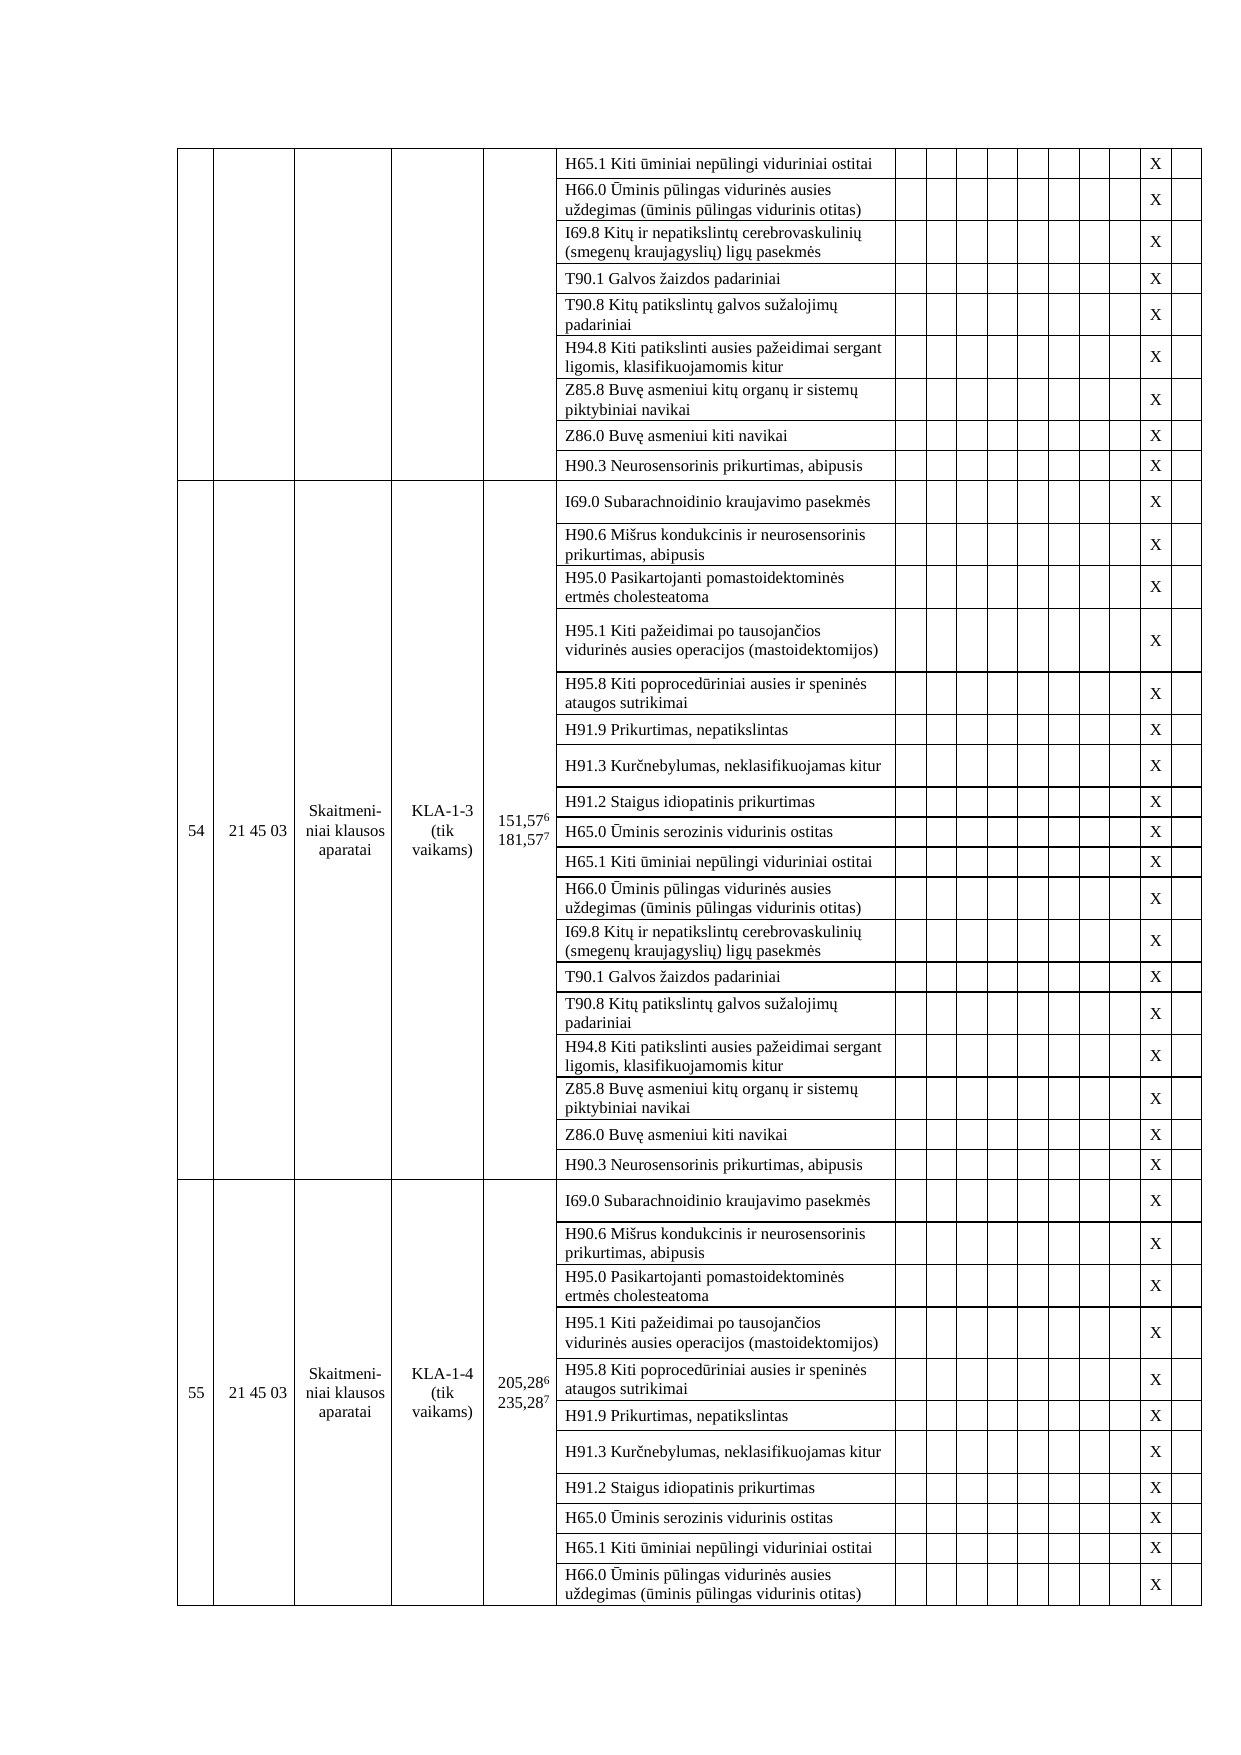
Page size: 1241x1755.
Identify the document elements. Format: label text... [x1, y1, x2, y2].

table_cell [957, 451, 987, 480]
table_cell X [1141, 993, 1171, 1034]
table_cell [896, 1150, 926, 1179]
table_cell [1080, 1534, 1109, 1562]
table_cell [957, 715, 987, 744]
table_cell [1172, 1359, 1201, 1400]
table_cell [1080, 1150, 1109, 1179]
table_cell [896, 221, 926, 263]
table_cell [927, 149, 956, 178]
table_cell [1206, 1400, 1211, 1430]
table_cell X [1141, 336, 1171, 378]
table_cell [1049, 336, 1079, 378]
table_cell [988, 149, 1017, 178]
table_cell [1080, 609, 1109, 671]
table_cell [1206, 220, 1211, 263]
table_cell [1206, 178, 1211, 220]
table_cell [1049, 1035, 1079, 1076]
table_cell [1018, 848, 1048, 876]
table_cell [1202, 744, 1206, 786]
table_cell [1080, 920, 1109, 961]
table_cell [957, 566, 987, 608]
table_cell [896, 1308, 926, 1357]
table_cell [1049, 379, 1079, 420]
table_cell [1080, 1431, 1109, 1472]
table_cell [988, 1504, 1017, 1532]
table_cell [1202, 608, 1206, 671]
table_cell [1049, 1359, 1079, 1400]
table_cell X [1141, 1265, 1171, 1306]
table_cell 55 [178, 1180, 213, 1605]
table_cell [1202, 1503, 1206, 1532]
table_cell [988, 451, 1017, 480]
table_cell [1172, 1308, 1201, 1357]
table_cell [1110, 1150, 1140, 1179]
table_cell X [1141, 1504, 1171, 1532]
table_cell [1049, 609, 1079, 671]
table_cell H91.3 Kurčnebylumas, neklasifikuojamas kitur [557, 745, 895, 786]
table_cell [1202, 1430, 1206, 1472]
table_cell [1049, 963, 1079, 991]
table_cell [1049, 294, 1079, 335]
table_cell [1172, 993, 1201, 1034]
table_cell H66.0 Ūminis pūlingas vidurinės ausies uždegimas (ūminis pūlingas vidurinis otitas) [557, 1564, 895, 1605]
table_cell [1018, 1534, 1048, 1562]
table_cell T90.8 Kitų patikslintų galvos sužalojimų padariniai [557, 993, 895, 1034]
table_cell [1172, 1534, 1201, 1562]
table_cell [1049, 1180, 1079, 1221]
table_cell X [1141, 1150, 1171, 1179]
table_cell [1049, 149, 1079, 178]
table_cell [1206, 1430, 1211, 1472]
table_cell [1202, 1076, 1206, 1119]
table_cell [1018, 221, 1048, 263]
table_cell [1049, 715, 1079, 744]
table_cell [1110, 1431, 1140, 1472]
table_cell [988, 264, 1017, 293]
table_cell [1202, 1473, 1206, 1502]
table_cell [927, 1120, 956, 1149]
table_cell [1049, 1504, 1079, 1532]
table_cell [988, 1223, 1017, 1264]
table_cell [1018, 1474, 1048, 1502]
table_cell [988, 1180, 1017, 1221]
table_cell [1049, 1265, 1079, 1306]
table_cell [1110, 451, 1140, 480]
table_cell [1049, 1401, 1079, 1430]
table_cell [1080, 1474, 1109, 1502]
table_cell [1206, 1473, 1211, 1502]
table_cell [1049, 524, 1079, 565]
table_cell [896, 1401, 926, 1430]
table_cell [957, 481, 987, 523]
table_cell [1018, 264, 1048, 293]
table_cell [1110, 379, 1140, 420]
table_cell [1018, 993, 1048, 1034]
table_cell X [1141, 1035, 1171, 1076]
table_cell H91.2 Staigus idiopatinis prikurtimas [557, 788, 895, 816]
table_cell [1018, 1431, 1048, 1472]
table_cell [927, 1308, 956, 1357]
table_cell 205,286 235,287 [484, 1180, 556, 1605]
table_cell [896, 421, 926, 450]
table_cell [1206, 608, 1211, 671]
table_cell [1202, 220, 1206, 263]
table_cell X [1141, 379, 1171, 420]
table_cell [1172, 673, 1201, 714]
table_cell [988, 673, 1017, 714]
table_cell [1172, 179, 1201, 220]
table_cell [957, 336, 987, 378]
table_cell [988, 920, 1017, 961]
table_cell X [1141, 1180, 1171, 1221]
table_cell H95.0 Pasikartojanti pomastoidektominės ertmės cholesteatoma [557, 566, 895, 608]
table_cell [1172, 264, 1201, 293]
table_cell [295, 149, 391, 480]
table_cell [1202, 450, 1206, 480]
table_cell Z86.0 Buvę asmeniui kiti navikai [557, 1120, 895, 1149]
table_cell [1202, 1119, 1206, 1149]
table_cell [1018, 788, 1048, 816]
table_cell [1080, 524, 1109, 565]
table_cell [1202, 1533, 1206, 1562]
table_cell [1202, 1306, 1206, 1357]
table_cell [1110, 481, 1140, 523]
table_cell [927, 1431, 956, 1472]
table_cell H95.1 Kiti pažeidimai po tausojančios vidurinės ausies operacijos (mastoidektomijos) [557, 609, 895, 671]
table_cell [896, 1265, 926, 1306]
table_cell [1172, 715, 1201, 744]
table_cell [957, 1180, 987, 1221]
table_cell [957, 1223, 987, 1264]
table_cell [988, 1401, 1017, 1430]
table_cell [1202, 480, 1206, 523]
table_cell [1172, 963, 1201, 991]
table_cell [1049, 993, 1079, 1034]
table_cell [988, 878, 1017, 919]
table_cell [1172, 336, 1201, 378]
table_cell [1206, 1533, 1211, 1562]
table_cell [896, 1431, 926, 1472]
table_cell [1080, 1359, 1109, 1400]
table_cell [1202, 523, 1206, 565]
table_cell [957, 1534, 987, 1562]
table_cell [1018, 1504, 1048, 1532]
table_cell X [1141, 1474, 1171, 1502]
table_cell X [1141, 1564, 1171, 1605]
table_cell H94.8 Kiti patikslinti ausies pažeidimai sergant ligomis, klasifikuojamomis kitur [557, 336, 895, 378]
table_cell T90.1 Galvos žaizdos padariniai [557, 264, 895, 293]
table_cell [1080, 1035, 1109, 1076]
table_cell [927, 1474, 956, 1502]
table_cell [957, 1401, 987, 1430]
table_cell [1018, 524, 1048, 565]
table_cell [1110, 878, 1140, 919]
table_cell X [1141, 1078, 1171, 1119]
table_cell X [1141, 1401, 1171, 1430]
table_cell [1206, 420, 1211, 450]
table_cell [1110, 1308, 1140, 1357]
table_cell [1080, 221, 1109, 263]
table_cell [988, 1534, 1017, 1562]
table_cell 21 45 03 [214, 1180, 294, 1605]
table_cell X [1141, 1120, 1171, 1149]
table_cell X [1141, 221, 1171, 263]
table_cell [1110, 221, 1140, 263]
table_cell [896, 673, 926, 714]
table_cell X [1141, 149, 1171, 178]
table_cell [1018, 1035, 1048, 1076]
table_cell [927, 451, 956, 480]
table_cell [896, 179, 926, 220]
table_cell X [1141, 179, 1171, 220]
table_cell X [1141, 818, 1171, 846]
table_cell [1018, 179, 1048, 220]
table_cell [957, 1265, 987, 1306]
table_cell [1206, 1119, 1211, 1149]
table_cell [178, 149, 213, 480]
table_cell [927, 421, 956, 450]
table_cell [927, 673, 956, 714]
table_cell [988, 1035, 1017, 1076]
table_cell [1110, 920, 1140, 961]
table_cell [1080, 673, 1109, 714]
table_cell H95.1 Kiti pažeidimai po tausojančios vidurinės ausies operacijos (mastoidektomijos) [557, 1308, 895, 1357]
table_cell [1206, 263, 1211, 293]
table_cell [1172, 1401, 1201, 1430]
table_cell [1202, 816, 1206, 846]
table_cell [1080, 878, 1109, 919]
table_cell [1110, 715, 1140, 744]
table_cell [1202, 378, 1206, 420]
table_cell T90.1 Galvos žaizdos padariniai [557, 963, 895, 991]
table_cell [1018, 1120, 1048, 1149]
table_cell [927, 221, 956, 263]
table_cell [1202, 714, 1206, 744]
table_cell [988, 1120, 1017, 1149]
table_cell [1206, 816, 1211, 846]
table_cell [484, 149, 556, 480]
table_cell [988, 963, 1017, 991]
table_cell [1172, 788, 1201, 816]
table_cell I69.0 Subarachnoidinio kraujavimo pasekmės [557, 1180, 895, 1221]
table_cell [1049, 788, 1079, 816]
table_cell [1206, 480, 1211, 523]
table_cell [927, 1401, 956, 1430]
table_cell [957, 149, 987, 178]
table_cell X [1141, 673, 1171, 714]
table_cell [896, 1359, 926, 1400]
table_cell [1018, 379, 1048, 420]
table_cell [896, 963, 926, 991]
table_cell [1049, 451, 1079, 480]
table_cell [1018, 1180, 1048, 1221]
table_cell [988, 1265, 1017, 1306]
table_cell [1018, 481, 1048, 523]
table_cell [1206, 1179, 1211, 1221]
table_cell [1049, 1120, 1079, 1149]
table_cell [1018, 1359, 1048, 1400]
table_cell [1018, 609, 1048, 671]
table_cell [1206, 293, 1211, 335]
table_cell [1049, 673, 1079, 714]
table_cell X [1141, 1359, 1171, 1400]
table_cell Skaitmeni- niai klausos aparatai [295, 481, 391, 1179]
table_cell [927, 818, 956, 846]
table_cell H95.0 Pasikartojanti pomastoidektominės ertmės cholesteatoma [557, 1265, 895, 1306]
table_cell [896, 878, 926, 919]
table_cell [1202, 991, 1206, 1034]
table_cell [988, 524, 1017, 565]
table_cell [927, 1265, 956, 1306]
table_cell H91.2 Staigus idiopatinis prikurtimas [557, 1474, 895, 1502]
table_cell X [1141, 566, 1171, 608]
table_cell H90.3 Neurosensorinis prikurtimas, abipusis [557, 451, 895, 480]
table_cell [1018, 1223, 1048, 1264]
table_cell [1206, 1563, 1211, 1605]
table_cell [927, 1078, 956, 1119]
table_cell [1172, 1223, 1201, 1264]
table_cell [1080, 993, 1109, 1034]
table_cell X [1141, 1534, 1171, 1562]
table_cell [957, 1564, 987, 1605]
table_cell [896, 451, 926, 480]
table_cell [1202, 565, 1206, 608]
table_cell [1080, 745, 1109, 786]
table_cell [1206, 1149, 1211, 1179]
table_cell [896, 149, 926, 178]
table_cell [988, 745, 1017, 786]
table_cell [1110, 421, 1140, 450]
table_cell [957, 421, 987, 450]
table_cell [1018, 715, 1048, 744]
table_cell [1049, 818, 1079, 846]
table_cell [1080, 848, 1109, 876]
table_cell [957, 848, 987, 876]
table_cell [1206, 1034, 1211, 1076]
table_cell [927, 920, 956, 961]
table_cell X [1141, 963, 1171, 991]
table_cell H65.1 Kiti ūminiai nepūlingi viduriniai ostitai [557, 149, 895, 178]
table_cell [927, 336, 956, 378]
table_cell [896, 1120, 926, 1149]
table_cell [957, 1120, 987, 1149]
table_cell [1172, 149, 1201, 178]
table_cell [957, 963, 987, 991]
table_cell H66.0 Ūminis pūlingas vidurinės ausies uždegimas (ūminis pūlingas vidurinis otitas) [557, 878, 895, 919]
table_cell [1202, 919, 1206, 961]
table_cell [1049, 1564, 1079, 1605]
table_cell [1206, 1076, 1211, 1119]
table_cell [1206, 846, 1211, 876]
table_cell [957, 1359, 987, 1400]
table_cell [896, 993, 926, 1034]
table_cell X [1141, 609, 1171, 671]
table_cell [957, 524, 987, 565]
table_cell [1172, 524, 1201, 565]
table_cell [1080, 1120, 1109, 1149]
table_cell [1080, 451, 1109, 480]
table_cell [1080, 715, 1109, 744]
table_cell [957, 993, 987, 1034]
table_cell [896, 566, 926, 608]
table_cell X [1141, 294, 1171, 335]
table_cell [896, 1534, 926, 1562]
table_cell [1172, 920, 1201, 961]
table_cell H94.8 Kiti patikslinti ausies pažeidimai sergant ligomis, klasifikuojamomis kitur [557, 1035, 895, 1076]
table_cell [1206, 335, 1211, 378]
table_cell [1080, 336, 1109, 378]
table_cell [896, 848, 926, 876]
table_cell [1018, 818, 1048, 846]
table_cell [957, 745, 987, 786]
table_cell [1110, 294, 1140, 335]
table_cell [1018, 1150, 1048, 1179]
table_cell [988, 609, 1017, 671]
table_cell 151,576 181,577 [484, 481, 556, 1179]
table_cell [896, 1564, 926, 1605]
table_cell [1172, 1035, 1201, 1076]
table_cell [957, 1078, 987, 1119]
table_cell [988, 818, 1017, 846]
table_cell [896, 336, 926, 378]
table_cell [927, 1564, 956, 1605]
table_cell [1172, 1150, 1201, 1179]
table_cell [1202, 1221, 1206, 1264]
table_cell [1049, 221, 1079, 263]
table_cell [1206, 1264, 1211, 1306]
table_cell [1110, 1120, 1140, 1149]
table_cell [1172, 481, 1201, 523]
table_cell [927, 715, 956, 744]
table_cell [1080, 264, 1109, 293]
table_cell [1206, 523, 1211, 565]
table_cell [1172, 818, 1201, 846]
table_cell [927, 264, 956, 293]
table_cell [896, 818, 926, 846]
table_cell [1172, 1431, 1201, 1472]
table_cell [988, 421, 1017, 450]
table_cell [927, 993, 956, 1034]
table_cell [1172, 848, 1201, 876]
table_cell [1110, 1223, 1140, 1264]
table_cell [1110, 1534, 1140, 1562]
table_cell X [1141, 524, 1171, 565]
table_cell [1049, 421, 1079, 450]
table_cell [896, 524, 926, 565]
table_cell [1080, 1180, 1109, 1221]
table_cell [214, 149, 294, 480]
table_cell X [1141, 1431, 1171, 1472]
table_cell [1172, 1180, 1201, 1221]
table_cell X [1141, 715, 1171, 744]
table_cell H65.1 Kiti ūminiai nepūlingi viduriniai ostitai [557, 848, 895, 876]
table_cell [957, 294, 987, 335]
table_cell [1172, 451, 1201, 480]
table_cell H90.6 Mišrus kondukcinis ir neurosensorinis prikurtimas, abipusis [557, 524, 895, 565]
table_cell [1172, 1265, 1201, 1306]
table_cell [1206, 1306, 1211, 1357]
table_cell [1172, 1120, 1201, 1149]
table_cell [1110, 149, 1140, 178]
table_cell [1080, 1223, 1109, 1264]
table_cell [1049, 745, 1079, 786]
table_cell [1080, 379, 1109, 420]
table_cell [1206, 744, 1211, 786]
table_cell [1049, 566, 1079, 608]
table_cell [1172, 745, 1201, 786]
table_cell [1080, 1564, 1109, 1605]
table_cell H91.9 Prikurtimas, nepatikslintas [557, 1401, 895, 1430]
table_cell [1080, 818, 1109, 846]
table_cell [1110, 848, 1140, 876]
table_cell [1049, 878, 1079, 919]
table_cell [1206, 786, 1211, 816]
table_cell [1080, 294, 1109, 335]
table_cell [1080, 1265, 1109, 1306]
table_cell [957, 878, 987, 919]
table_cell [1080, 1401, 1109, 1430]
table_cell [988, 993, 1017, 1034]
table_cell X [1141, 745, 1171, 786]
table_cell [1206, 671, 1211, 714]
table_cell [988, 715, 1017, 744]
table_cell [1049, 1308, 1079, 1357]
table_cell X [1141, 421, 1171, 450]
table_cell [957, 1504, 987, 1532]
table_cell [1110, 1180, 1140, 1221]
table_cell [1202, 1563, 1206, 1605]
table_cell [988, 1474, 1017, 1502]
table_cell [1110, 609, 1140, 671]
table_cell [957, 609, 987, 671]
table_cell [1202, 293, 1206, 335]
table_cell [1110, 1078, 1140, 1119]
table_cell [1202, 1179, 1206, 1221]
table_cell [927, 1180, 956, 1221]
table_cell [927, 745, 956, 786]
table_cell [1202, 178, 1206, 220]
table_cell [1080, 788, 1109, 816]
table_cell [1080, 1308, 1109, 1357]
table_cell [1172, 421, 1201, 450]
table_cell [957, 379, 987, 420]
table_cell [896, 1504, 926, 1532]
table_cell [1110, 1265, 1140, 1306]
table_cell Skaitmeni- niai klausos aparatai [295, 1180, 391, 1605]
table_cell [1018, 1308, 1048, 1357]
table_cell [896, 1223, 926, 1264]
table_cell [1018, 149, 1048, 178]
table_cell [1202, 671, 1206, 714]
table_cell X [1141, 1223, 1171, 1264]
table_cell H91.9 Prikurtimas, nepatikslintas [557, 715, 895, 744]
table_cell [957, 179, 987, 220]
table_cell X [1141, 451, 1171, 480]
table_cell [927, 524, 956, 565]
table_cell [1206, 919, 1211, 961]
table_cell [1172, 1564, 1201, 1605]
table_cell [1172, 609, 1201, 671]
table_cell [1172, 379, 1201, 420]
table_cell [1110, 963, 1140, 991]
table_cell H95.8 Kiti poprocedūriniai ausies ir speninės ataugos sutrikimai [557, 1359, 895, 1400]
table_cell [927, 1504, 956, 1532]
table_cell [1018, 745, 1048, 786]
table_cell [1202, 1400, 1206, 1430]
table_cell [1110, 788, 1140, 816]
table_cell [1110, 993, 1140, 1034]
table_cell [1018, 963, 1048, 991]
table_cell [1018, 878, 1048, 919]
table_cell X [1141, 920, 1171, 961]
table_cell [927, 481, 956, 523]
table_cell [957, 264, 987, 293]
table_cell T90.8 Kitų patikslintų galvos sužalojimų padariniai [557, 294, 895, 335]
table_cell [1049, 179, 1079, 220]
table_cell X [1141, 481, 1171, 523]
table_cell [1172, 221, 1201, 263]
table_cell [1202, 876, 1206, 919]
table_cell [1206, 1503, 1211, 1532]
table_cell H65.0 Ūminis serozinis vidurinis ostitas [557, 1504, 895, 1532]
table_cell X [1141, 1308, 1171, 1357]
table_cell [1080, 481, 1109, 523]
table_cell Z85.8 Buvę asmeniui kitų organų ir sistemų piktybiniai navikai [557, 1078, 895, 1119]
table_cell [957, 673, 987, 714]
table_cell [1110, 1035, 1140, 1076]
table_cell [1018, 920, 1048, 961]
table_cell X [1141, 264, 1171, 293]
table_cell [1049, 264, 1079, 293]
table_cell [1110, 179, 1140, 220]
table_cell [1018, 566, 1048, 608]
table_cell [927, 609, 956, 671]
table_cell X [1141, 848, 1171, 876]
table_cell [1202, 335, 1206, 378]
table_cell [896, 715, 926, 744]
table_cell [988, 294, 1017, 335]
table_cell 21 45 03 [214, 481, 294, 1179]
table_cell [1172, 294, 1201, 335]
table_cell [988, 221, 1017, 263]
table_cell [927, 179, 956, 220]
table_cell [927, 294, 956, 335]
table_cell [392, 149, 483, 480]
table_cell I69.0 Subarachnoidinio kraujavimo pasekmės [557, 481, 895, 523]
table_cell [1110, 818, 1140, 846]
table_cell KLA-1-4 (tik vaikams) [392, 1180, 483, 1605]
table_cell H65.1 Kiti ūminiai nepūlingi viduriniai ostitai [557, 1534, 895, 1562]
table_cell [988, 1359, 1017, 1400]
table_cell [988, 848, 1017, 876]
table_cell X [1141, 878, 1171, 919]
table_cell [927, 1035, 956, 1076]
table_cell [957, 1308, 987, 1357]
table_cell [1110, 336, 1140, 378]
table_cell [988, 1150, 1017, 1179]
table_cell [927, 963, 956, 991]
table_cell [1206, 565, 1211, 608]
table_cell [1110, 1474, 1140, 1502]
table_cell [896, 745, 926, 786]
table_cell [927, 1534, 956, 1562]
table_cell [1080, 149, 1109, 178]
table_cell [957, 1150, 987, 1179]
table_cell I69.8 Kitų ir nepatikslintų cerebrovaskulinių (smegenų kraujagyslių) ligų pasekmės [557, 920, 895, 961]
table_cell [896, 920, 926, 961]
table_cell [988, 179, 1017, 220]
table_cell [896, 1474, 926, 1502]
table_cell [1018, 1564, 1048, 1605]
table_cell Z86.0 Buvę asmeniui kiti navikai [557, 421, 895, 450]
table_cell I69.8 Kitų ir nepatikslintų cerebrovaskulinių (smegenų kraujagyslių) ligų pasekmės [557, 221, 895, 263]
table_cell [927, 788, 956, 816]
table_cell [1110, 264, 1140, 293]
table_cell [1080, 1504, 1109, 1532]
table_cell [1018, 673, 1048, 714]
table_cell [896, 609, 926, 671]
table_cell [1172, 878, 1201, 919]
table_cell [896, 1180, 926, 1221]
table_cell H90.6 Mišrus kondukcinis ir neurosensorinis prikurtimas, abipusis [557, 1223, 895, 1264]
table_cell [1110, 566, 1140, 608]
table_cell [1202, 420, 1206, 450]
table_cell [1080, 1078, 1109, 1119]
table_cell [896, 264, 926, 293]
table_cell [988, 1308, 1017, 1357]
table_cell [988, 788, 1017, 816]
table_cell [1206, 961, 1211, 991]
table_cell [927, 1359, 956, 1400]
table_cell [1049, 1534, 1079, 1562]
table_cell [1018, 336, 1048, 378]
table_cell [1110, 745, 1140, 786]
table_cell [1080, 421, 1109, 450]
table_cell KLA-1-3 (tik vaikams) [392, 481, 483, 1179]
table_cell [1110, 1504, 1140, 1532]
table_cell [988, 379, 1017, 420]
table_cell [1110, 673, 1140, 714]
table_cell [1018, 1078, 1048, 1119]
table_cell [896, 1078, 926, 1119]
table_cell [896, 1035, 926, 1076]
table_cell [1110, 1564, 1140, 1605]
table_cell [927, 1150, 956, 1179]
table_cell Z85.8 Buvę asmeniui kitų organų ir sistemų piktybiniai navikai [557, 379, 895, 420]
table_cell [1080, 566, 1109, 608]
table_cell [1206, 148, 1211, 178]
table_cell [1110, 524, 1140, 565]
table_cell [1202, 1264, 1206, 1306]
table_cell [988, 481, 1017, 523]
table_cell [1202, 1358, 1206, 1400]
table_cell [896, 481, 926, 523]
table_cell [1110, 1359, 1140, 1400]
table_cell X [1141, 788, 1171, 816]
table_cell [1049, 1474, 1079, 1502]
table_cell [1202, 846, 1206, 876]
table_cell [1110, 1401, 1140, 1430]
table_cell [1172, 1504, 1201, 1532]
table_cell [927, 379, 956, 420]
table_cell [1049, 1078, 1079, 1119]
table_cell 54 [178, 481, 213, 1179]
table_cell [988, 1431, 1017, 1472]
table_cell [1018, 1265, 1048, 1306]
table_cell [1202, 148, 1206, 178]
table_cell [1172, 566, 1201, 608]
table_cell [1080, 179, 1109, 220]
table_cell H91.3 Kurčnebylumas, neklasifikuojamas kitur [557, 1431, 895, 1472]
table_cell [957, 1431, 987, 1472]
table_cell [1049, 481, 1079, 523]
table_cell [896, 379, 926, 420]
table_cell [988, 1078, 1017, 1119]
table_cell [988, 566, 1017, 608]
table_cell [957, 788, 987, 816]
table_cell [1206, 1221, 1211, 1264]
table_cell [1049, 1431, 1079, 1472]
table_cell [957, 818, 987, 846]
table_cell [1206, 876, 1211, 919]
table_cell H90.3 Neurosensorinis prikurtimas, abipusis [557, 1150, 895, 1179]
table_cell [988, 336, 1017, 378]
table_cell [1049, 1223, 1079, 1264]
table_cell [1172, 1078, 1201, 1119]
table_cell [957, 1474, 987, 1502]
table_cell H65.0 Ūminis serozinis vidurinis ostitas [557, 818, 895, 846]
table_cell [927, 1223, 956, 1264]
table_cell [1206, 450, 1211, 480]
table_cell [896, 788, 926, 816]
table_cell [957, 1035, 987, 1076]
table_cell [1202, 1149, 1206, 1179]
table_cell [1202, 263, 1206, 293]
table_cell [957, 920, 987, 961]
table_cell [1202, 1034, 1206, 1076]
table_cell [1018, 451, 1048, 480]
table_cell [1202, 786, 1206, 816]
table_cell H66.0 Ūminis pūlingas vidurinės ausies uždegimas (ūminis pūlingas vidurinis otitas) [557, 179, 895, 220]
table_cell [927, 848, 956, 876]
table_cell [1018, 1401, 1048, 1430]
table_cell [1206, 714, 1211, 744]
table_cell [1018, 294, 1048, 335]
table_cell [927, 566, 956, 608]
table_cell [1049, 920, 1079, 961]
table_cell [1206, 378, 1211, 420]
table_cell [1049, 848, 1079, 876]
table_cell [1080, 963, 1109, 991]
table_cell [1206, 1358, 1211, 1400]
table_cell H95.8 Kiti poprocedūriniai ausies ir speninės ataugos sutrikimai [557, 673, 895, 714]
table_cell [957, 221, 987, 263]
table_cell [988, 1564, 1017, 1605]
table_cell [1206, 991, 1211, 1034]
table_cell [1049, 1150, 1079, 1179]
table_cell [896, 294, 926, 335]
table_cell [927, 878, 956, 919]
table_cell [1018, 421, 1048, 450]
table_cell [1202, 961, 1206, 991]
table_cell [1172, 1474, 1201, 1502]
